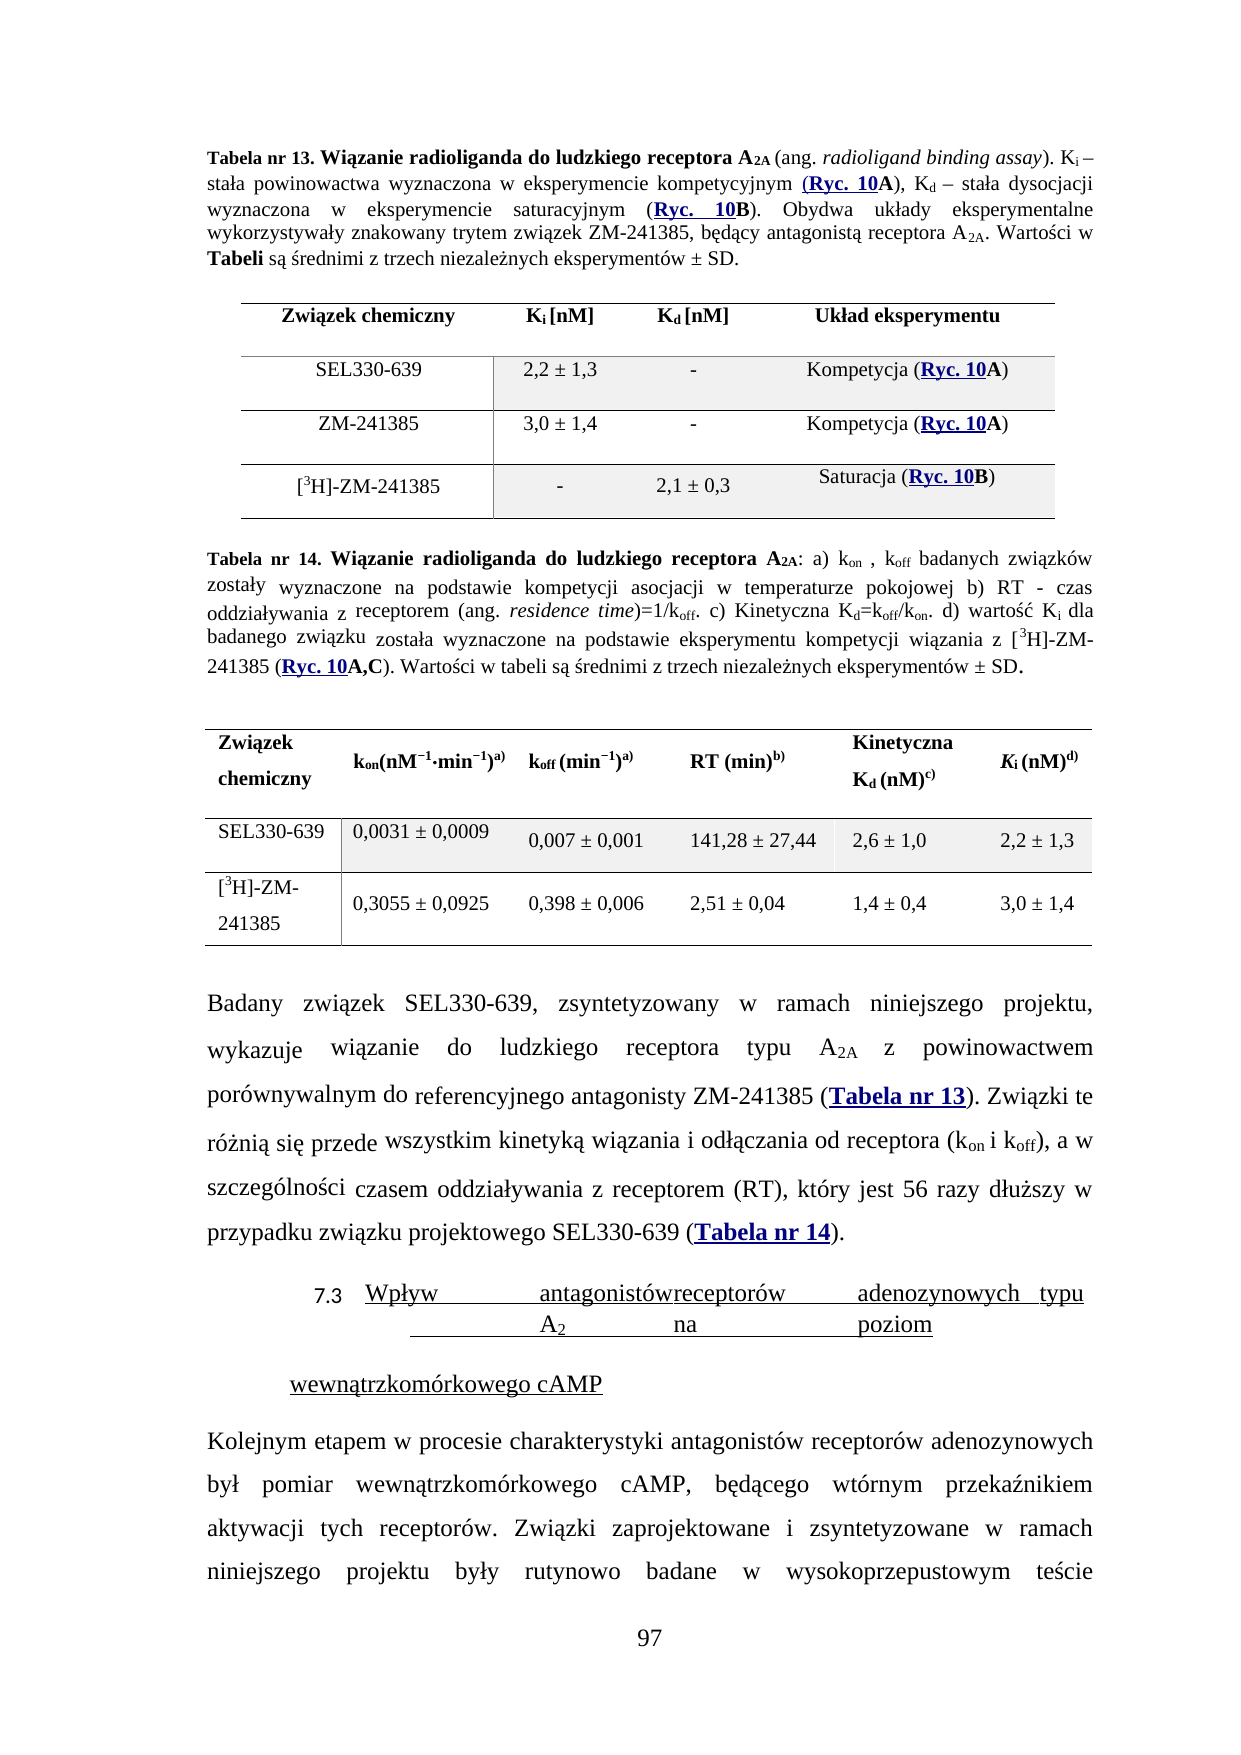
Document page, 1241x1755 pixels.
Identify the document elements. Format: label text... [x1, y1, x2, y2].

table_header Kinetyczna Kd (nM)c) [835, 730, 977, 818]
table_header RT (min)b) [667, 730, 834, 818]
table_header Ki (nM)d) [977, 730, 1092, 818]
table_header Związek chemiczny [241, 304, 493, 356]
list Wpływ antagonistów receptorów adenozynowych typu A2 na poziom [313, 1278, 1105, 1340]
table_cell 2,6 ± 1,0 [835, 819, 977, 872]
table_cell Saturacja (Ryc. 10B) [768, 465, 1055, 517]
table_cell 2,51 ± 0,04 [667, 873, 834, 945]
table_cell - [494, 465, 627, 517]
text wewnątrzkomórkowego cAMP [289, 1369, 1105, 1398]
text Kolejnym etapem w procesie charakterystyki antagonistów receptorów adenozynowych był pomiar wewnątrzkomórkowego cAMP, będącego wtórnym przekaźnikiem aktywacji tych receptorów. Związki zaprojektowane i zsyntetyzowane w ramach niniejszego projektu były rutynowo badane w wysokoprzepustowym teście [207, 1426, 1093, 1584]
table_cell 141,28 ± 27,44 [667, 819, 834, 872]
table_cell 2,2 ± 1,3 [494, 357, 627, 410]
table_cell [3H]-ZM- 241385 [205, 873, 341, 945]
table_cell 2,1 ± 0,3 [627, 465, 768, 517]
table_cell [3H]-ZM-241385 [241, 465, 493, 517]
text Tabela nr 13. Wiązanie radioliganda do ludzkiego receptora A2A (ang. radioligand binding assay). Ki – stała powinowactwa wyznaczona w eksperymencie kompetycyjnym (Ryc. 10A), Kd – stała dysocjacji wyznaczona w eksperymencie saturacyjnym (Ryc. 10B). Obydwa układy eksperymentalne wykorzystywały znakowany trytem związek ZM-241385, będący antagonistą receptora A2A. Wartości w Tabeli są średnimi z trzech niezależnych eksperymentów ± SD. [207, 146, 1093, 270]
table_cell 1,4 ± 0,4 [835, 873, 977, 945]
text Badany związek SEL330-639, zsyntetyzowany w ramach niniejszego projektu, wykazuje wiązanie do ludzkiego receptora typu A2A z powinowactwem porównywalnym do referencyjnego antagonisty ZM-241385 (Tabela nr 13). Związki te różnią się przede wszystkim kinetyką wiązania i odłączania od receptora (kon i koff), a w szczególności czasem oddziaływania z receptorem (RT), który jest 56 razy dłuższy w przypadku związku projektowego SEL330-639 (Tabela nr 14). [207, 988, 1093, 1246]
text Tabela nr 14. Wiązanie radioliganda do ludzkiego receptora A2A: a) kon , koff badanych związków zostały wyznaczone na podstawie kompetycji asocjacji w temperaturze pokojowej b) RT - czas oddziaływania z receptorem (ang. residence time)=1/koff. c) Kinetyczna Kd=koff/kon. d) wartość Ki dla badanego związku została wyznaczone na podstawie eksperymentu kompetycji wiązania z [3H]-ZM-241385 (Ryc. 10A,C). Wartości w tabeli są średnimi z trzech niezależnych eksperymentów ± SD. [207, 547, 1093, 679]
table_cell 0,007 ± 0,001 [517, 819, 667, 872]
table_cell 0,0031 ± 0,0009 [342, 819, 517, 872]
table_cell 0,398 ± 0,006 [517, 873, 667, 945]
table_cell - [627, 357, 768, 410]
table_cell 2,2 ± 1,3 [977, 819, 1092, 872]
table_header Ki [nM] [494, 304, 627, 356]
table_header Układ eksperymentu [768, 304, 1055, 356]
table_header Związek chemiczny [205, 730, 342, 818]
table_cell 0,3055 ± 0,0925 [342, 873, 517, 945]
table_cell 3,0 ± 1,4 [494, 411, 627, 463]
table_header Kd [nM] [627, 304, 768, 356]
table_cell Kompetycja (Ryc. 10A) [768, 411, 1055, 463]
table_header kon(nM−1⋅min−1)a) [342, 730, 517, 818]
table_cell - [627, 411, 768, 463]
table_cell SEL330-639 [205, 819, 341, 872]
table_cell Kompetycja (Ryc. 10A) [768, 357, 1055, 410]
table_cell ZM-241385 [241, 411, 493, 463]
table_cell SEL330-639 [241, 357, 493, 410]
table_header koff (min−1)a) [517, 730, 667, 818]
table_cell 3,0 ± 1,4 [977, 873, 1092, 945]
